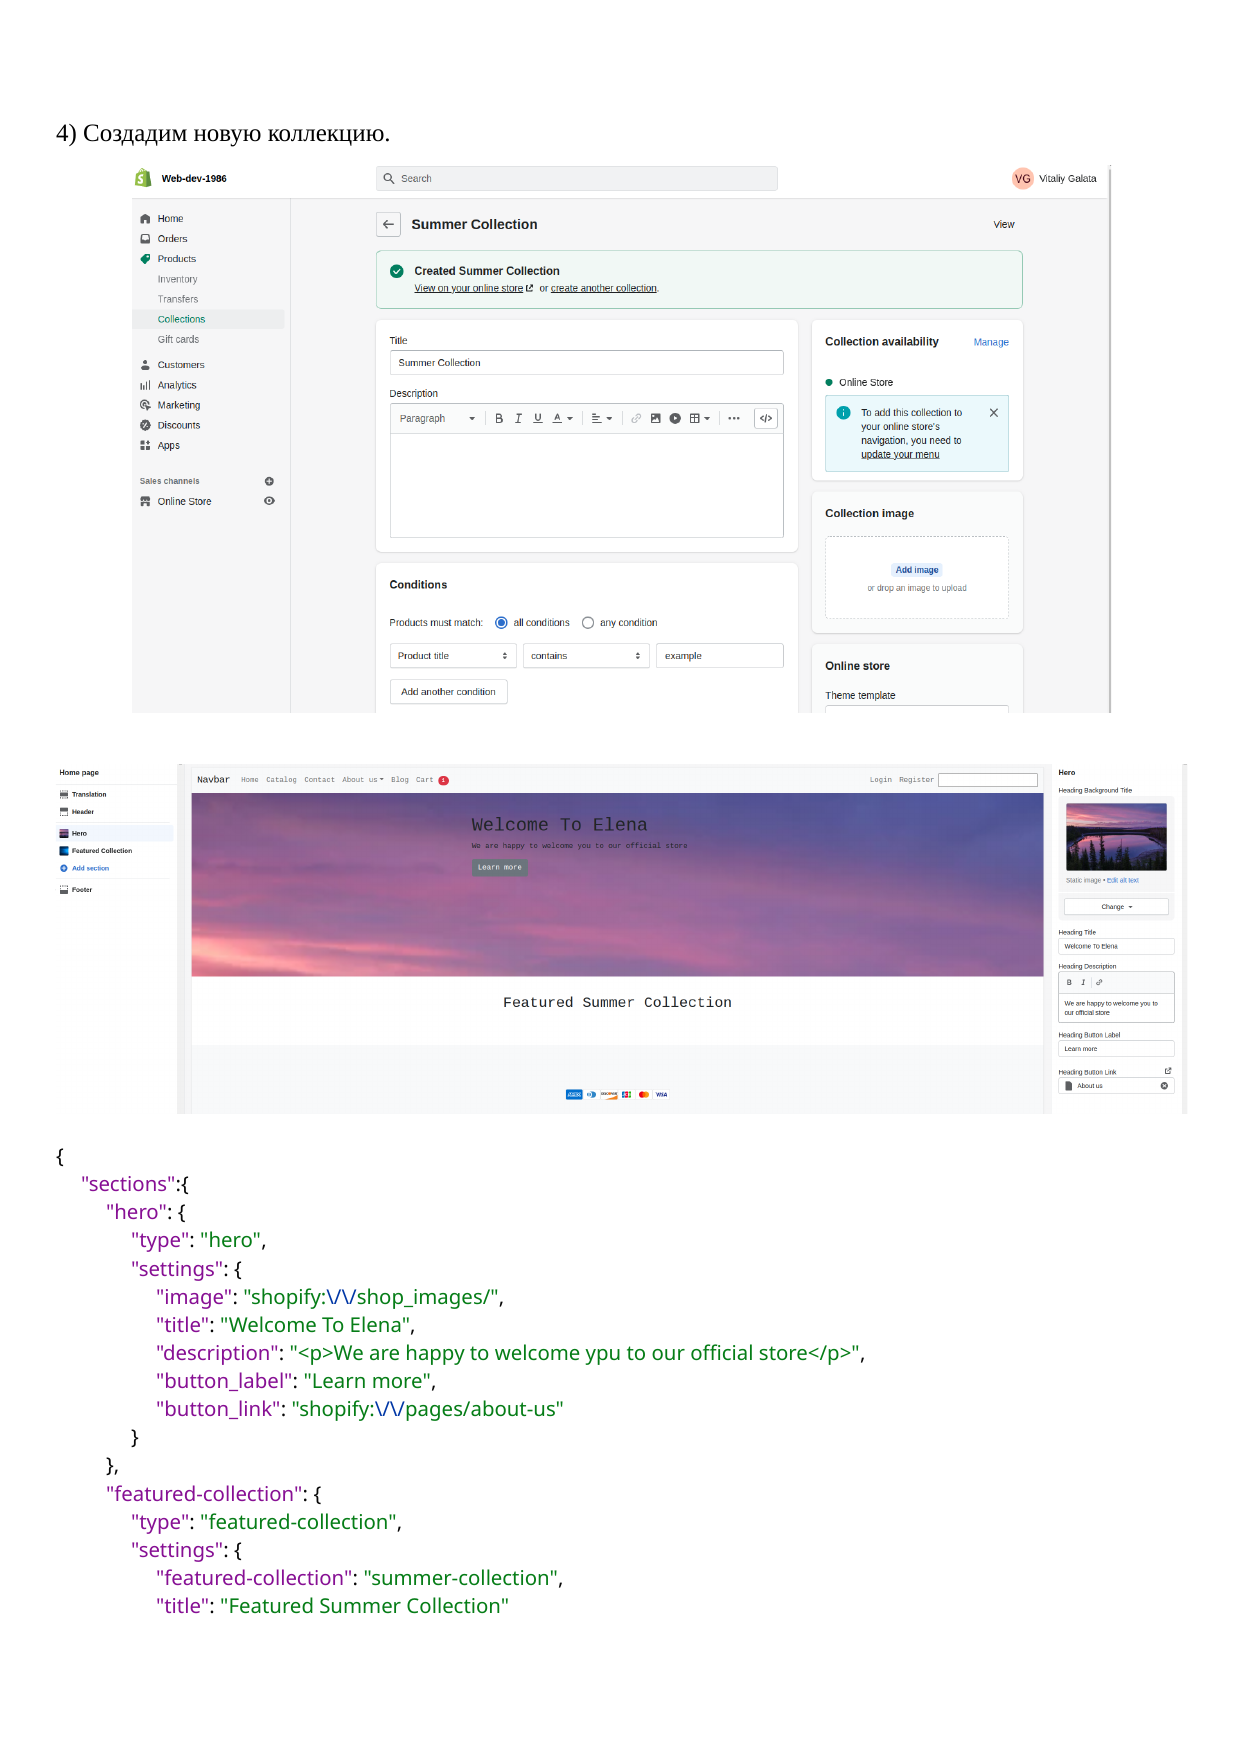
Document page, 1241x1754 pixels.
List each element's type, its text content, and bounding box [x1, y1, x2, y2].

text "featured-collection": { [56, 1479, 1187, 1507]
text "image": "shopify:\/\/shop_images/", [56, 1282, 1187, 1310]
text "sections":{ [56, 1170, 1187, 1198]
text "button_link": "shopify:\/\/pages/about-us" [56, 1395, 1187, 1423]
text "description": "<p>We are happy to welcome ypu to our official store</p>", [56, 1338, 1187, 1367]
text 4) Создадим новую коллекцию. [56, 118, 1187, 147]
text "type": "featured-collection", [56, 1507, 1187, 1535]
text "title": "Featured Summer Collection" [56, 1592, 1187, 1620]
text "hero": { [56, 1198, 1187, 1226]
text "button_label": "Learn more", [56, 1367, 1187, 1395]
text "type": "hero", [56, 1226, 1187, 1254]
text "settings": { [56, 1535, 1187, 1563]
text "settings": { [56, 1254, 1187, 1282]
picture [55, 764, 1188, 1114]
text "title": "Welcome To Elena", [56, 1310, 1187, 1338]
text "featured-collection": "summer-collection", [56, 1563, 1187, 1592]
picture [132, 165, 1112, 713]
text }, [56, 1451, 1187, 1479]
text } [56, 1423, 1187, 1451]
text { [56, 1142, 1187, 1170]
